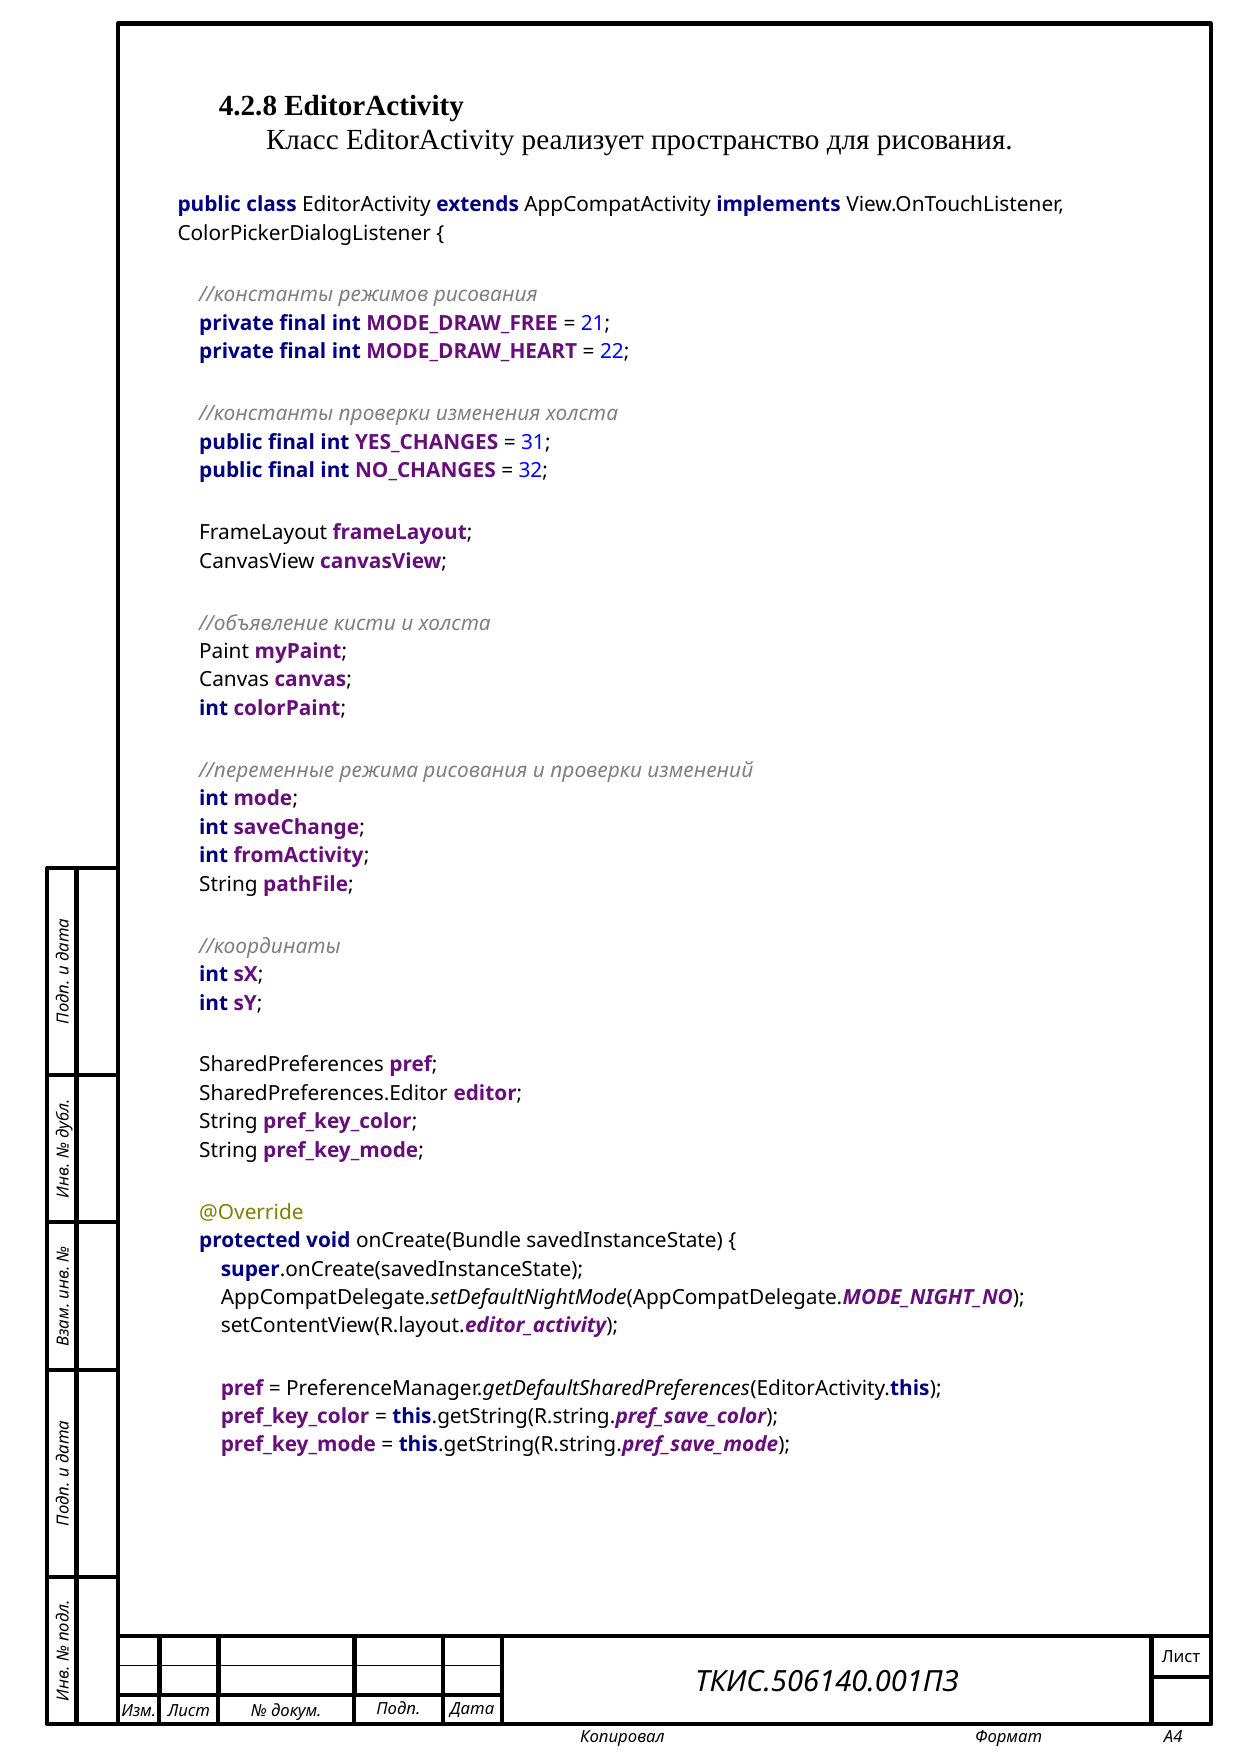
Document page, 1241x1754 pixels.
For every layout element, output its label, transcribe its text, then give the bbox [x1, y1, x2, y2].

text Класс EditorActivity реализует пространство для рисования. [177, 122, 1152, 156]
subtitle EditorActivity [218, 88, 1152, 122]
